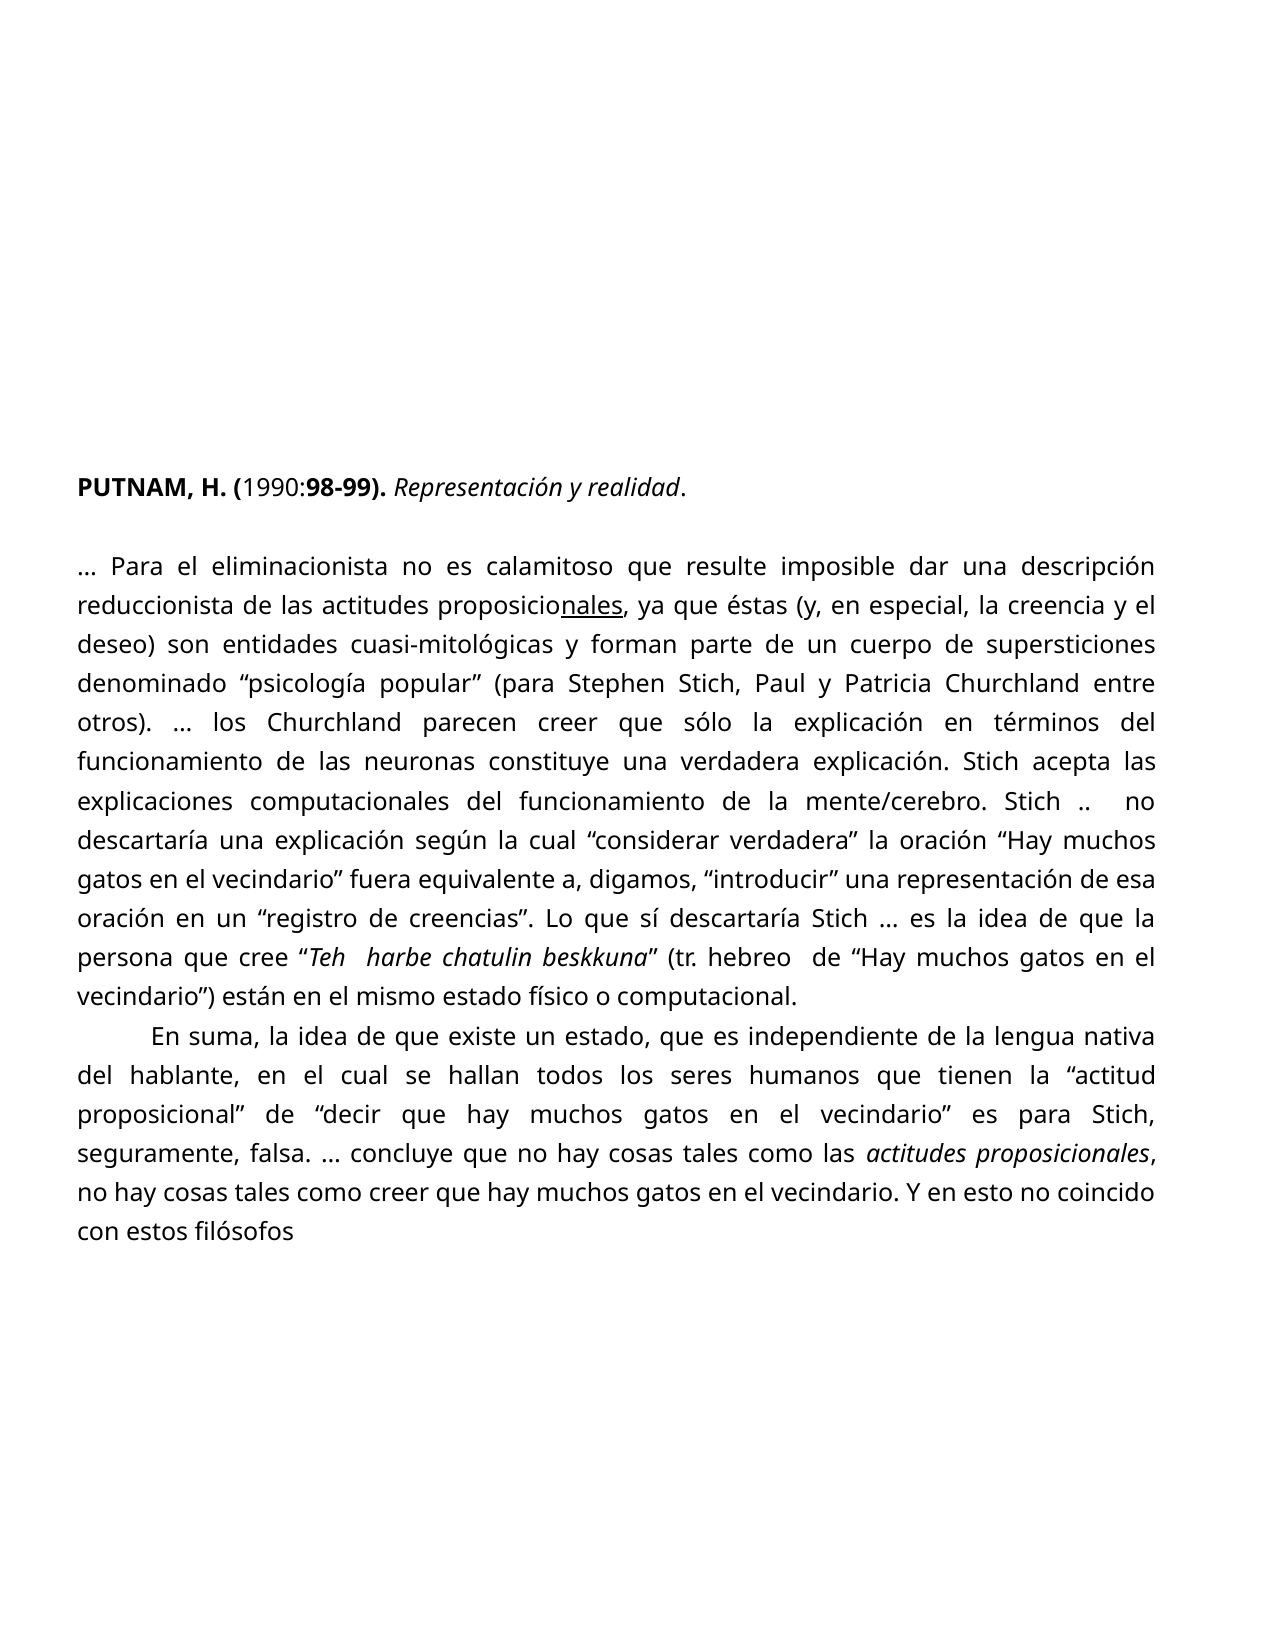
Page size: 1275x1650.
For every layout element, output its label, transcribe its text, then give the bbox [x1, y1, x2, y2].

text PUTNAM, H. (1990:98-99). Representación y realidad. [77, 470, 1157, 504]
text … Para el eliminacionista no es calamitoso que resulte imposible dar una descripción reduccionista de las actitudes proposicionales, ya que éstas (y, en especial, la creencia y el deseo) son entidades cuasi-mitológicas y forman parte de un cuerpo de supersticiones denominado “psicología popular” (para Stephen Stich, Paul y Patricia Churchland entre otros). … los Churchland parecen creer que sólo la explicación en términos del funcionamiento de las neuronas constituye una verdadera explicación. Stich acepta las explicaciones computacionales del funcionamiento de la mente/cerebro. Stich .. no descartaría una explicación según la cual “considerar verdadera” la oración “Hay muchos gatos en el vecindario” fuera equivalente a, digamos, “introducir” una representación de esa oración en un “registro de creencias”. Lo que sí descartaría Stich … es la idea de que la persona que cree “Teh harbe chatulin beskkuna” (tr. hebreo de “Hay muchos gatos en el vecindario”) están en el mismo estado físico o computacional. [77, 548, 1157, 1013]
text En suma, la idea de que existe un estado, que es independiente de la lengua nativa del hablante, en el cual se hallan todos los seres humanos que tienen la “actitud proposicional” de “decir que hay muchos gatos en el vecindario” es para Stich, seguramente, falsa. … concluye que no hay cosas tales como las actitudes proposicionales, no hay cosas tales como creer que hay muchos gatos en el vecindario. Y en esto no coincido con estos filósofos [77, 1018, 1157, 1248]
